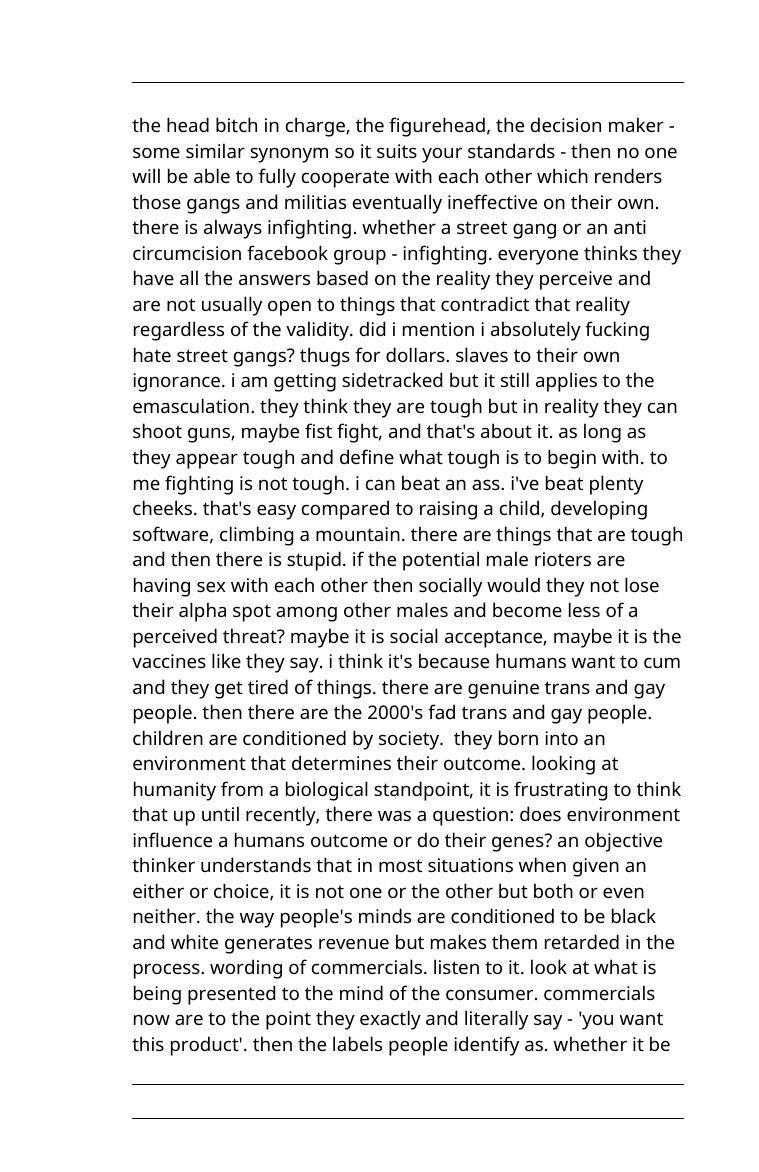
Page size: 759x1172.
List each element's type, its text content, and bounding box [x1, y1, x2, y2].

text the head bitch in charge, the figurehead, the decision maker - some similar synonym so it suits your standards - then no one will be able to fully cooperate with each other which renders those gangs and militias eventually ineffective on their own. there is always infighting. whether a street gang or an anti circumcision facebook group - infighting. everyone thinks they have all the answers based on the reality they perceive and are not usually open to things that contradict that reality regardless of the validity. did i mention i absolutely fucking hate street gangs? thugs for dollars. slaves to their own ignorance. i am getting sidetracked but it still applies to the emasculation. they think they are tough but in reality they can shoot guns, maybe fist fight, and that's about it. as long as they appear tough and define what tough is to begin with. to me fighting is not tough. i can beat an ass. i've beat plenty cheeks. that's easy compared to raising a child, developing software, climbing a mountain. there are things that are tough and then there is stupid. if the potential male rioters are having sex with each other then socially would they not lose their alpha spot among other males and become less of a perceived threat? maybe it is social acceptance, maybe it is the vaccines like they say. i think it's because humans want to cum and they get tired of things. there are genuine trans and gay people. then there are the 2000's fad trans and gay people. children are conditioned by society. they born into an environment that determines their outcome. looking at humanity from a biological standpoint, it is frustrating to think that up until recently, there was a question: does environment influence a humans outcome or do their genes? an objective thinker understands that in most situations when given an either or choice, it is not one or the other but both or even neither. the way people's minds are conditioned to be black and white generates revenue but makes them retarded in the process. wording of commercials. listen to it. look at what is being presented to the mind of the consumer. commercials now are to the point they exactly and literally say - 'you want this product'. then the labels people identify as. whether it be [132, 112, 684, 1057]
